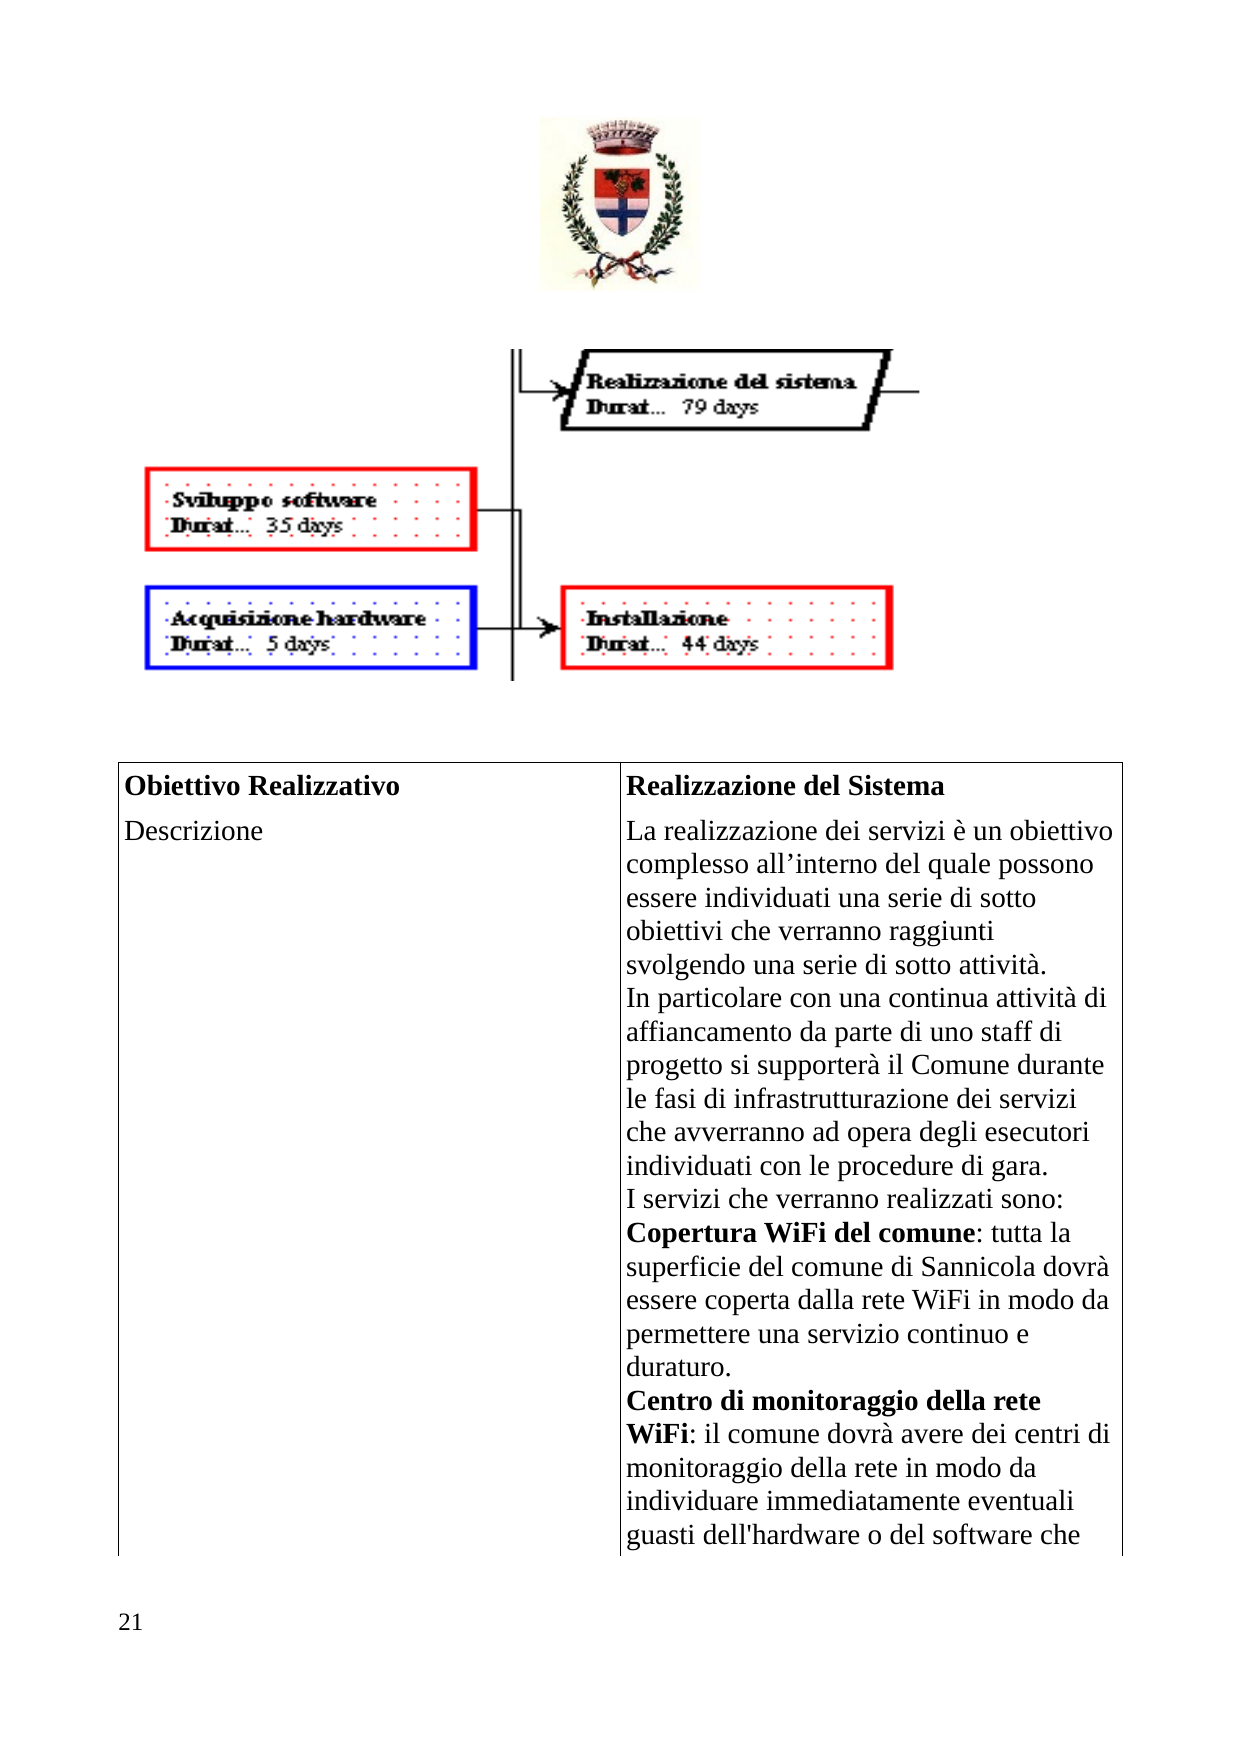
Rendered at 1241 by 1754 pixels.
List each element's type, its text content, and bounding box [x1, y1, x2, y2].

table_cell La realizzazione dei servizi è un obiettivo complesso all’interno del quale possono essere individuati una serie di sotto obiettivi che verranno raggiunti svolgendo una serie di sotto attività. In particolare con una continua attività di affiancamento da parte di uno staff di progetto si supporterà il Comune durante le fasi di infrastrutturazione dei servizi che avverranno ad opera degli esecutori individuati con le procedure di gara. I servizi che verranno realizzati sono: Copertura WiFi del comune: tutta la superficie del comune di Sannicola dovrà essere coperta dalla rete WiFi in modo da permettere una servizio continuo e duraturo. Centro di monitoraggio della rete WiFi: il comune dovrà avere dei centri di monitoraggio della rete in modo da individuare immediatamente eventuali guasti dell'hardware o del software che [621, 807, 1122, 1556]
table_cell Descrizione [119, 807, 620, 1556]
picture [143, 349, 920, 681]
picture [540, 117, 700, 291]
table_header Realizzazione del Sistema [621, 763, 1122, 807]
table_header Obiettivo Realizzativo [119, 763, 620, 807]
